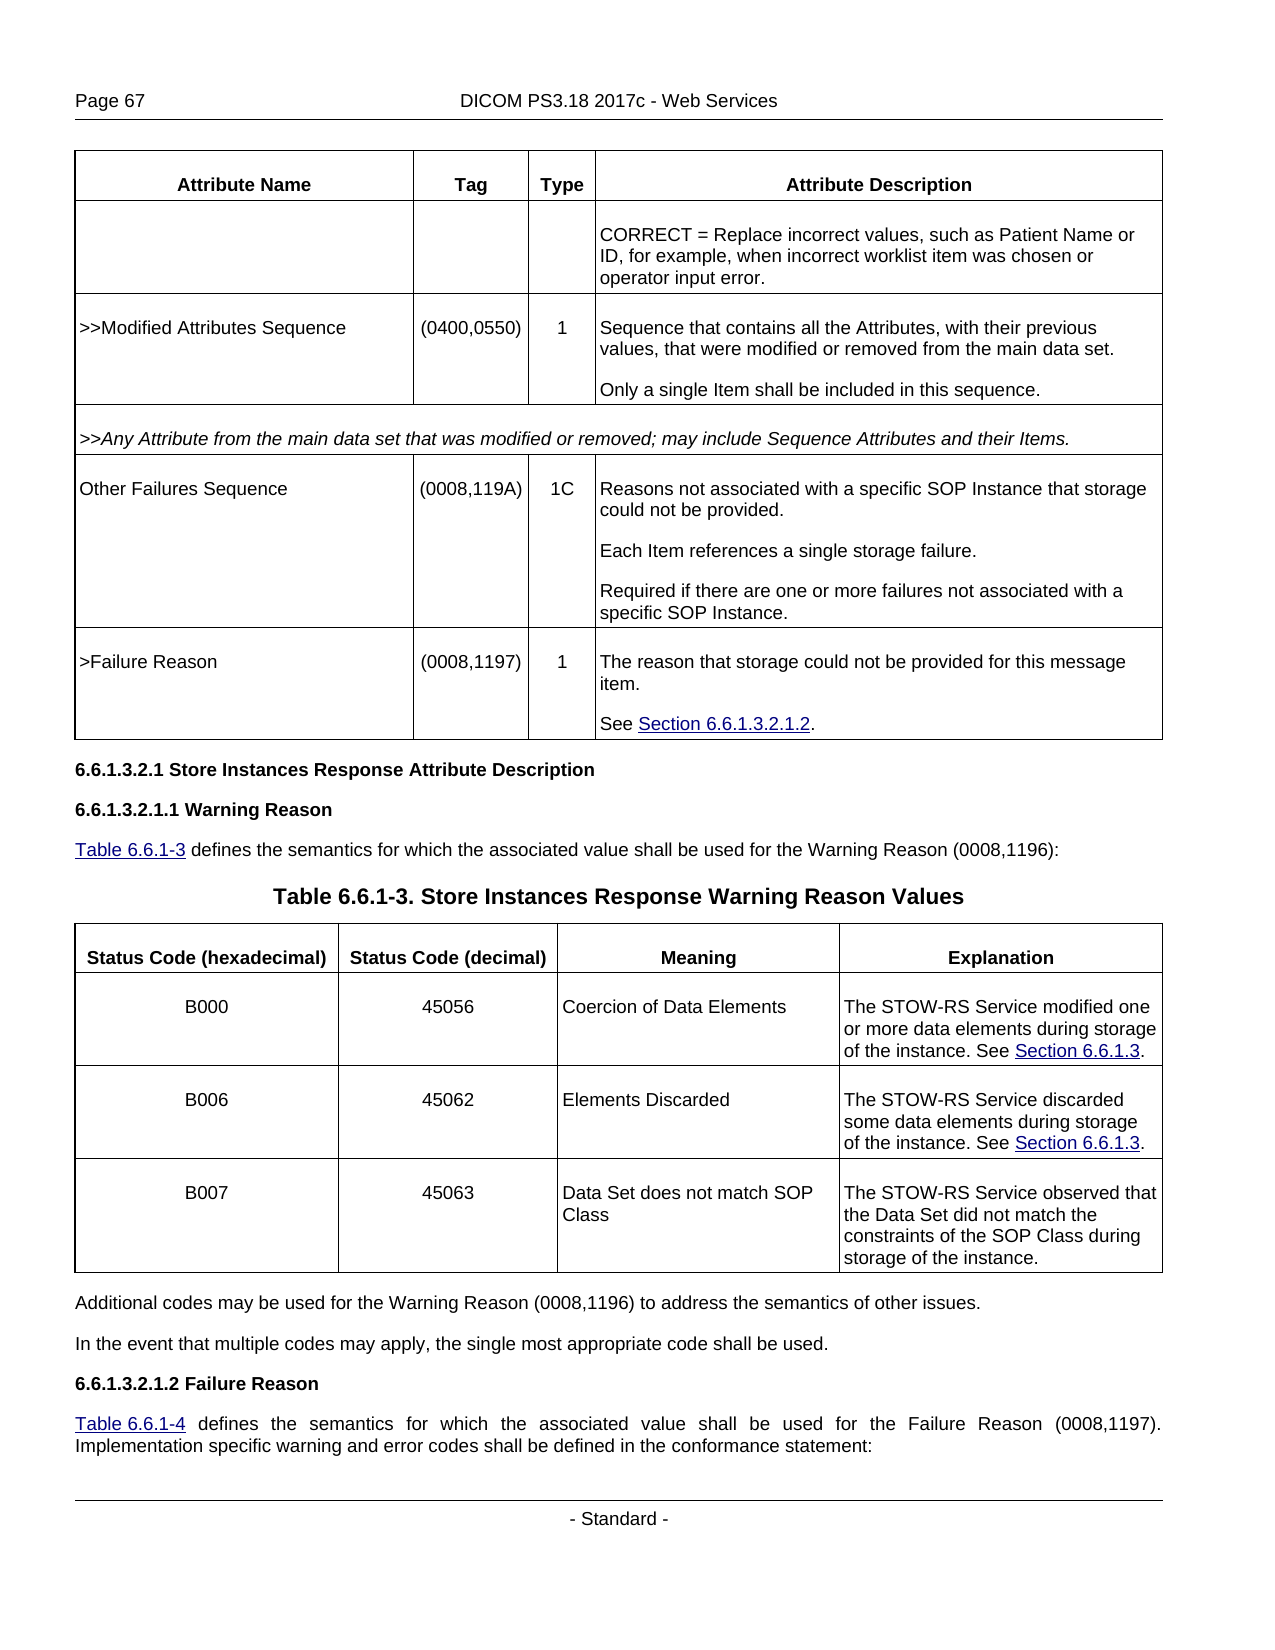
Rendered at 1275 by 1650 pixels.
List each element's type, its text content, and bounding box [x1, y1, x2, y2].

table_cell CORRECT = Replace incorrect values, such as Patient Name or ID, for example, when incorrect worklist item was chosen or operator input error. [596, 201, 1162, 292]
table_header Meaning [558, 924, 839, 972]
text 6.6.1.3.2.1.2 Failure Reason [75, 1373, 1162, 1394]
table_cell >>Modified Attributes Sequence [76, 294, 413, 404]
table_cell Coercion of Data Elements [558, 973, 839, 1065]
table_header Type [529, 151, 595, 200]
table_cell [414, 201, 528, 292]
table_cell 1 [529, 294, 595, 404]
text 6.6.1.3.2.1 Store Instances Response Attribute Description [75, 758, 1162, 780]
table_cell B000 [76, 973, 338, 1065]
table_cell Reasons not associated with a specific SOP Instance that storage could not be provided. Each Item references a single storage failure. Required if there are one or more failures not associated with a specific SOP Instance. [596, 455, 1162, 627]
table_header Status Code (hexadecimal) [76, 924, 338, 972]
table_cell Elements Discarded [558, 1066, 839, 1158]
text Table 6.6.1-3 defines the semantics for which the associated value shall be used for the Warning Reason (0008,1196): [75, 839, 1162, 861]
text Table 6.6.1-4 defines the semantics for which the associated value shall be used for the Failure Reason (0008,1197). Implementation specific warning and error codes shall be defined in the conformance statement: [75, 1413, 1162, 1456]
table_cell 1 [529, 628, 595, 739]
table_cell 45063 [339, 1159, 557, 1272]
table_cell B006 [76, 1066, 338, 1158]
table_header Attribute Name [76, 151, 413, 200]
table_cell (0008,1197) [414, 628, 528, 739]
table_cell (0400,0550) [414, 294, 528, 404]
table_cell 1C [529, 455, 595, 627]
table_cell Sequence that contains all the Attributes, with their previous values, that were modified or removed from the main data set. Only a single Item shall be included in this sequence. [596, 294, 1162, 404]
table_header Explanation [840, 924, 1162, 972]
table_cell [76, 201, 413, 292]
table_cell 45062 [339, 1066, 557, 1158]
table_cell 45056 [339, 973, 557, 1065]
text In the event that multiple codes may apply, the single most appropriate code shall be used. [75, 1332, 1162, 1354]
table_header Status Code (decimal) [339, 924, 557, 972]
table_cell Other Failures Sequence [76, 455, 413, 627]
table_header Tag [414, 151, 528, 200]
table_cell The STOW-RS Service observed that the Data Set did not match the constraints of the SOP Class during storage of the instance. [840, 1159, 1162, 1272]
table_cell >>Any Attribute from the main data set that was modified or removed; may include Sequence Attributes and their Items. [76, 405, 1162, 454]
table_cell (0008,119A) [414, 455, 528, 627]
table_header Attribute Description [596, 151, 1162, 200]
table_cell The STOW-RS Service modified one or more data elements during storage of the instance. See Section 6.6.1.3. [840, 973, 1162, 1065]
text 6.6.1.3.2.1.1 Warning Reason [75, 799, 1162, 820]
table_cell B007 [76, 1159, 338, 1272]
table_cell The reason that storage could not be provided for this message item. See Section 6.6.1.3.2.1.2. [596, 628, 1162, 739]
table_cell The STOW-RS Service discarded some data elements during storage of the instance. See Section 6.6.1.3. [840, 1066, 1162, 1158]
table_cell Data Set does not match SOP Class [558, 1159, 839, 1272]
table_cell >Failure Reason [76, 628, 413, 739]
table_cell [529, 201, 595, 292]
text Table 6.6.1-3. Store Instances Response Warning Reason Values [75, 883, 1162, 909]
text Additional codes may be used for the Warning Reason (0008,1196) to address the semantics of other issues. [75, 1292, 1162, 1314]
